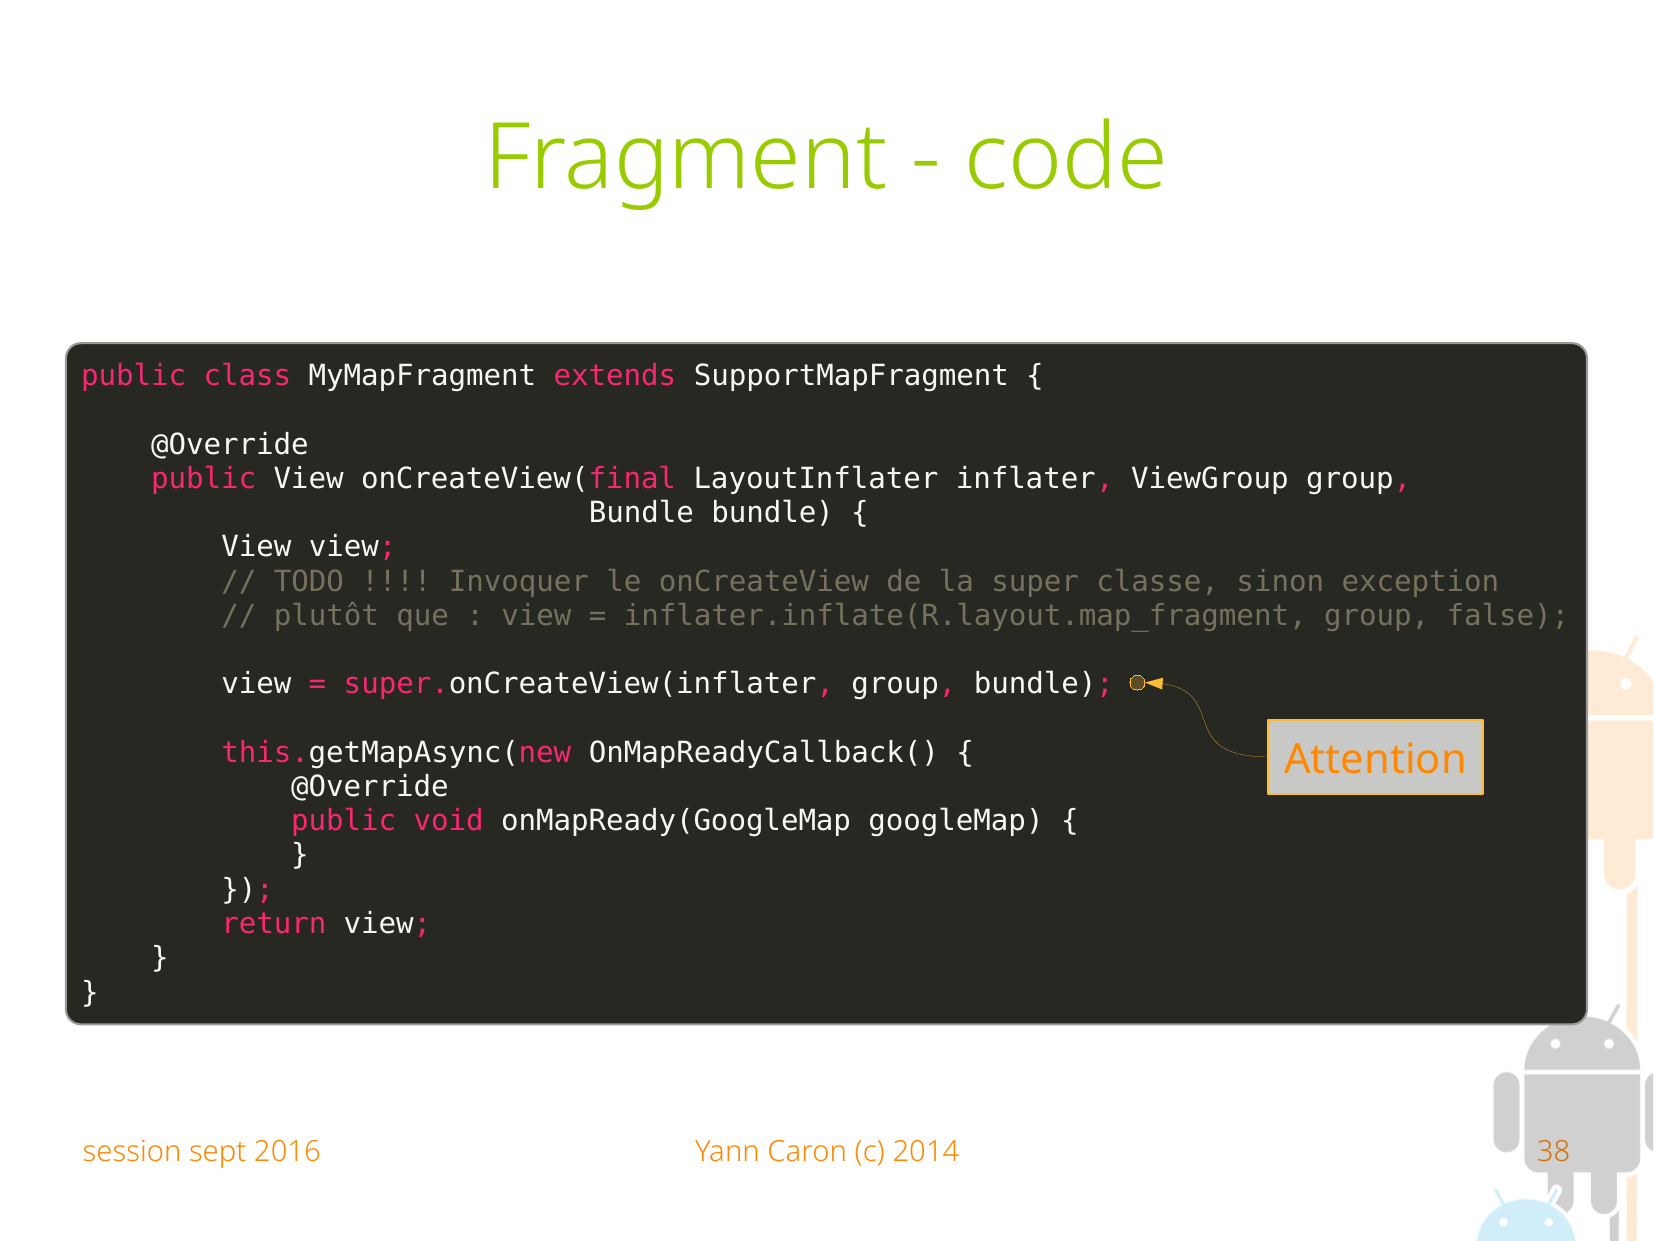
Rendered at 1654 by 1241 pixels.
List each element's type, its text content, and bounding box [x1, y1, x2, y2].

title Fragment - code [82, 49, 1571, 257]
picture [240, 423, 1654, 1241]
text_box public class MyMapFragment extends SupportMapFragment { @Override public View onCreateView(final LayoutInflater inflater, ViewGroup group, Bundle bundle) { View view; // TODO !!!! Invoquer le onCreateView de la super classe, sinon exception // plutôt que : view = inflater.inflate(R.layout.map_fragment, group, false); view = super.onCreateView(inflater, group, bundle); this.getMapAsync(new OnMapReadyCallback() { @Override public void onMapReady(GoogleMap googleMap) { } }); return view; } } [65, 343, 1587, 1025]
text_box [1129, 675, 1145, 691]
text_box Attention [1268, 720, 1471, 786]
